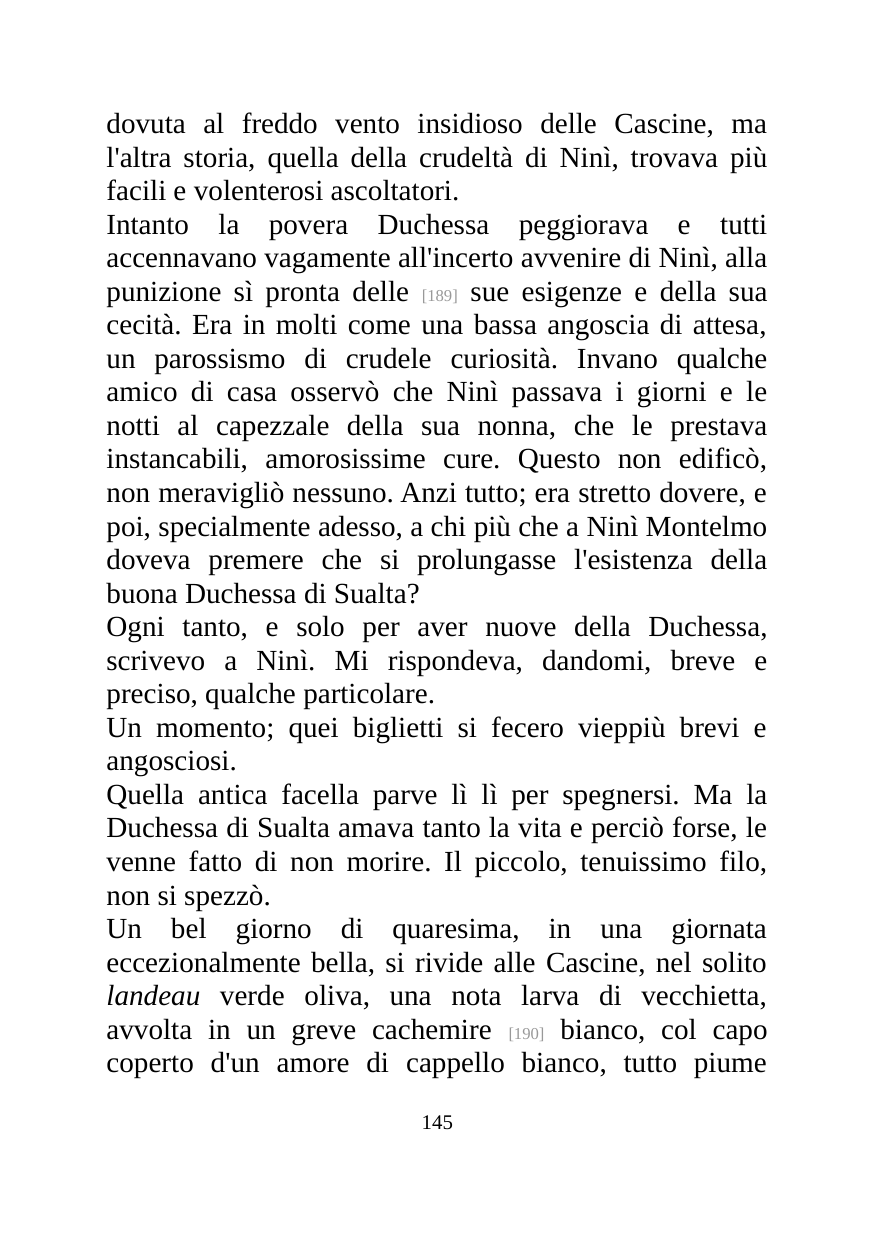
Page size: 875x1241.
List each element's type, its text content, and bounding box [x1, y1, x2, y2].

text Ogni tanto, e solo per aver nuove della Duchessa, scrivevo a Ninì. Mi rispondeva, dandomi, breve e preciso, qualche particolare. [106, 609, 768, 710]
text Un bel giorno di quaresima, in una giornata eccezionalmente bella, si rivide alle Cascine, nel solito landeau verde oliva, una nota larva di vecchietta, avvolta in un greve cachemire [190] bianco, col capo coperto d'un amore di cappello bianco, tutto piume [106, 911, 768, 1079]
text Un momento; quei biglietti si fecero vieppiù brevi e angosciosi. [106, 710, 768, 777]
text Quella antica facella parve lì lì per spegnersi. Ma la Duchessa di Sualta amava tanto la vita e perciò forse, le venne fatto di non morire. Il piccolo, tenuissimo filo, non si spezzò. [106, 777, 768, 911]
text dovuta al freddo vento insidioso delle Cascine, ma l'altra storia, quella della crudeltà di Ninì, trovava più facili e volenterosi ascoltatori. [106, 106, 768, 207]
text Intanto la povera Duchessa peggiorava e tutti accennavano vagamente all'incerto avvenire di Ninì, alla punizione sì pronta delle [189] sue esigenze e della sua cecità. Era in molti come una bassa angoscia di attesa, un parossismo di crudele curiosità. Invano qualche amico di casa osservò che Ninì passava i giorni e le notti al capezzale della sua nonna, che le prestava instancabili, amorosissime cure. Questo non edificò, non meravigliò nessuno. Anzi tutto; era stretto dovere, e poi, specialmente adesso, a chi più che a Ninì Montelmo doveva premere che si prolungasse l'esistenza della buona Duchessa di Sualta? [106, 207, 768, 609]
